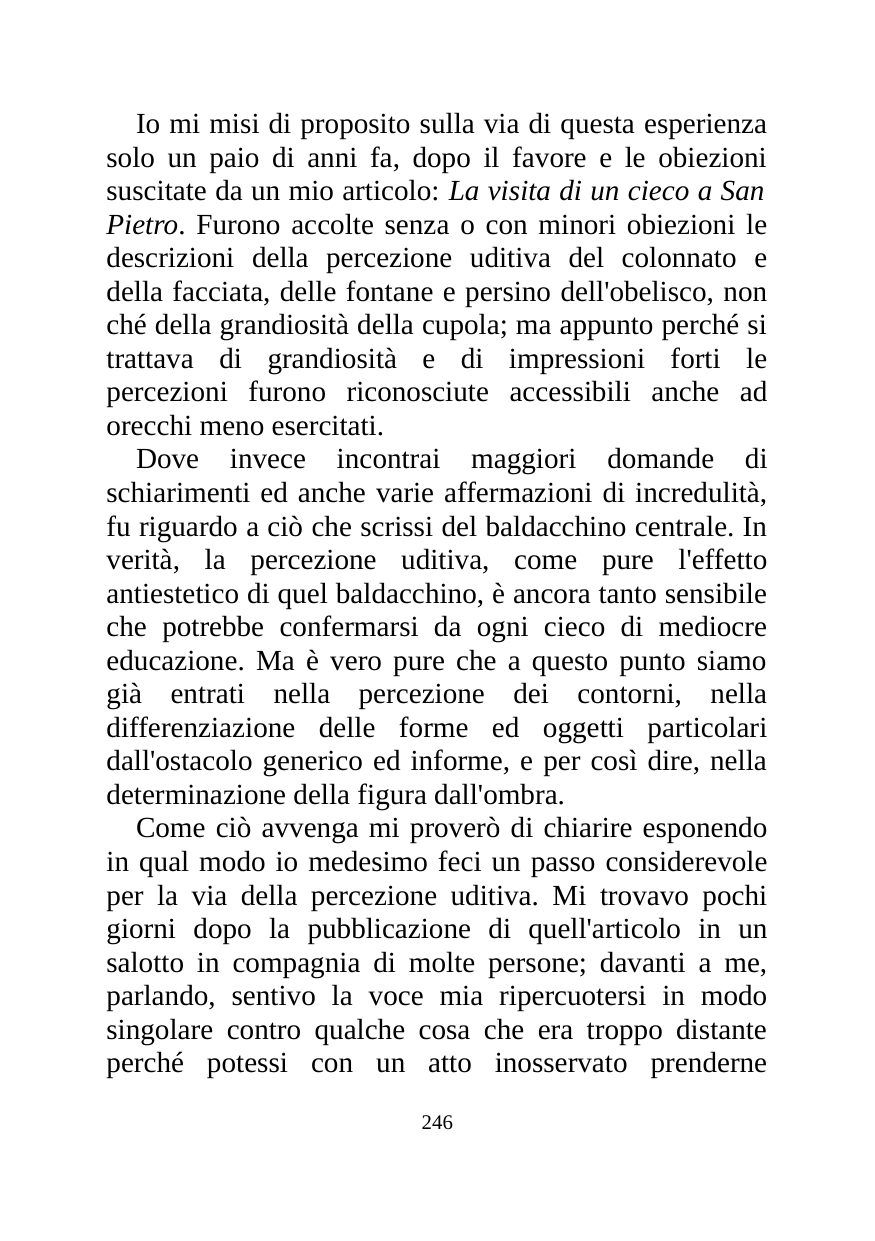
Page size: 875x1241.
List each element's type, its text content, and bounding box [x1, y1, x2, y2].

text Come ciò avvenga mi proverò di chiarire esponendo in qual modo io medesimo feci un passo considerevole per la via della percezione uditiva. Mi trovavo pochi giorni dopo la pubblicazione di quell'articolo in un salotto in compagnia di molte persone; davanti a me, parlando, sentivo la voce mia ripercuotersi in modo singolare contro qualche cosa che era troppo distante perché potessi con un atto inosservato prenderne [106, 811, 768, 1079]
text Dove invece incontrai maggiori domande di schiarimenti ed anche varie affermazioni di incredulità, fu riguardo a ciò che scrissi del baldacchino centrale. In verità, la percezione uditiva, come pure l'effetto antiestetico di quel baldacchino, è ancora tanto sensibile che potrebbe confermarsi da ogni cieco di mediocre educazione. Ma è vero pure che a questo punto siamo già entrati nella percezione dei contorni, nella differenziazione delle forme ed oggetti particolari dall'ostacolo generico ed informe, e per così dire, nella determinazione della figura dall'ombra. [106, 442, 768, 811]
text Io mi misi di proposito sulla via di questa esperienza solo un paio di anni fa, dopo il favore e le obiezioni suscitate da un mio articolo: La visita di un cieco a San Pietro. Furono accolte senza o con minori obiezioni le descrizioni della percezione uditiva del colonnato e della facciata, delle fontane e persino dell'obelisco, non ché della grandiosità della cupola; ma appunto perché si trattava di grandiosità e di impressioni forti le percezioni furono riconosciute accessibili anche ad orecchi meno esercitati. [106, 106, 768, 442]
